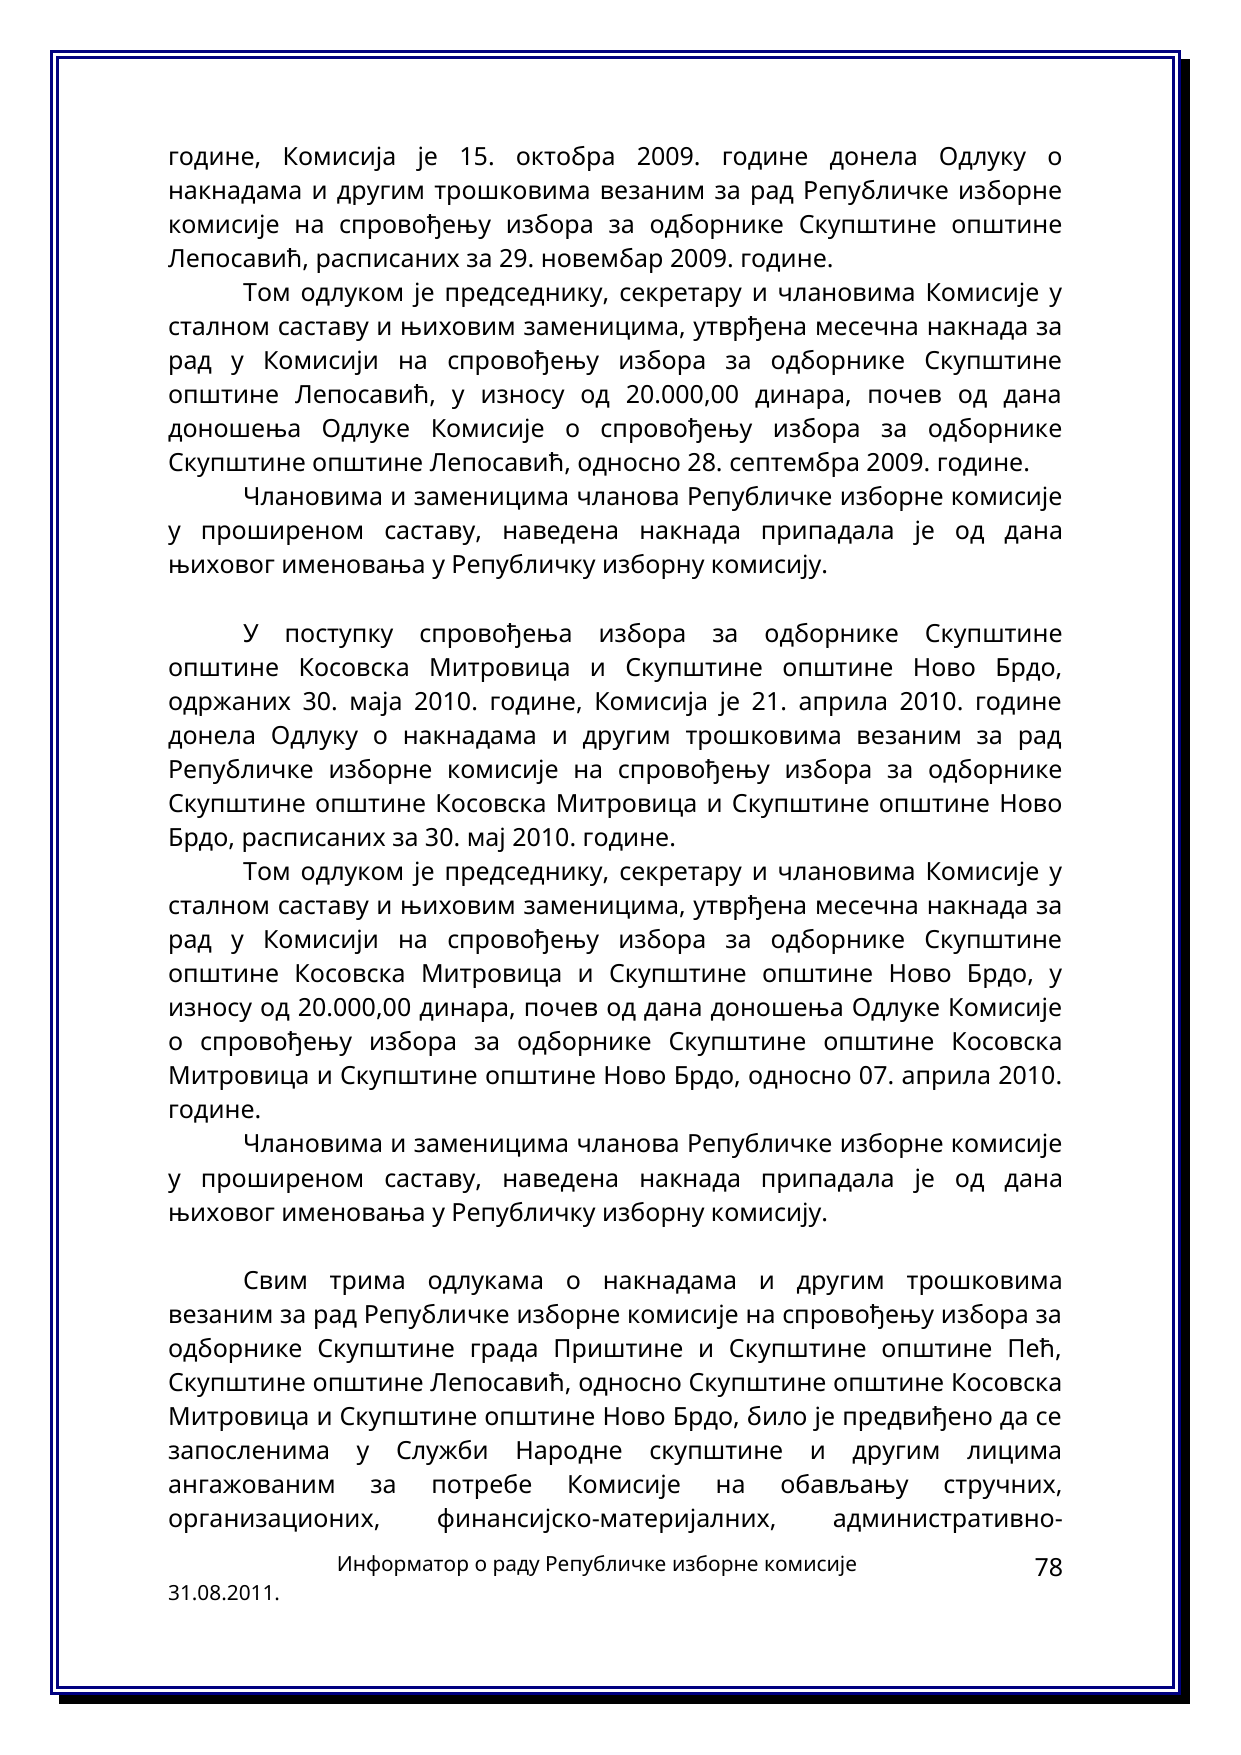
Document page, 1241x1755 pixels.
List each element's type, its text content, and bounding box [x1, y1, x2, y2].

text Члановима и заменицима чланова Републичке изборне комисије у проширеном саставу, наведена накнада припадала је од дана њиховог именовања у Републичку изборну комисију. [168, 479, 1063, 581]
title Том одлуком је председнику, секретару и члановима Комисије у сталном саставу и њиховим заменицима, утврђена месечна накнада за рад у Комисији на спровођењу избора за одборнике Скупштине општине Лепосавић, у износу од 20.000,00 динара, почев од дана доношења Одлуке Комисије о спровођењу избора за одборнике Скупштине општине Лепосавић, односно 28. септембра 2009. године. [168, 274, 1063, 479]
title Том одлуком је председнику, секретару и члановима Комисије у сталном саставу и њиховим заменицима, утврђена месечна накнада за рад у Комисији на спровођењу избора за одборнике Скупштине општине Косовска Митровица и Скупштине општине Ново Брдо, у износу од 20.000,00 динара, почев од дана доношења Одлуке Комисије о спровођењу избора за одборнике Скупштине општине Косовска Митровица и Скупштине општине Ново Брдо, односно 07. априла 2010. године. [168, 854, 1063, 1126]
title У поступку спровођења избора за одборнике Скупштине општине Косовска Митровица и Скупштине општине Ново Брдо, одржаних 30. маја 2010. године, Комисија је 21. априла 2010. године донела Одлуку о накнадама и другим трошковима везаним за рад Републичке изборне комисије на спровођењу избора за одборнике Скупштине општине Косовска Митровица и Скупштине општине Ново Брдо, расписаних за 30. мај 2010. године. [168, 615, 1063, 854]
title Свим трима одлукама о накнадама и другим трошковима везаним за рад Републичке изборне комисије на спровођењу избора за одборнике Скупштине града Приштине и Скупштине општине Пећ, Скупштине општине Лепосавић, односно Скупштине општине Косовска Митровица и Скупштине општине Ново Брдо, било је предвиђено да се запосленима у Служби Народне скупштине и другим лицима ангажованим за потребе Комисије на обављању стручних, организационих, финансијско-материјалних, административно- [168, 1262, 1063, 1535]
title године, Комисија је 15. октобра 2009. године донела Одлуку о накнадама и другим трошковима везаним за рад Републичке изборне комисије на спровођењу избора за одборнике Скупштине општине Лепосавић, расписаних за 29. новембар 2009. године. [168, 138, 1063, 274]
text Члановима и заменицима чланова Републичке изборне комисије у проширеном саставу, наведена накнада припадала је од дана њиховог именовања у Републичку изборну комисију. [168, 1126, 1063, 1228]
